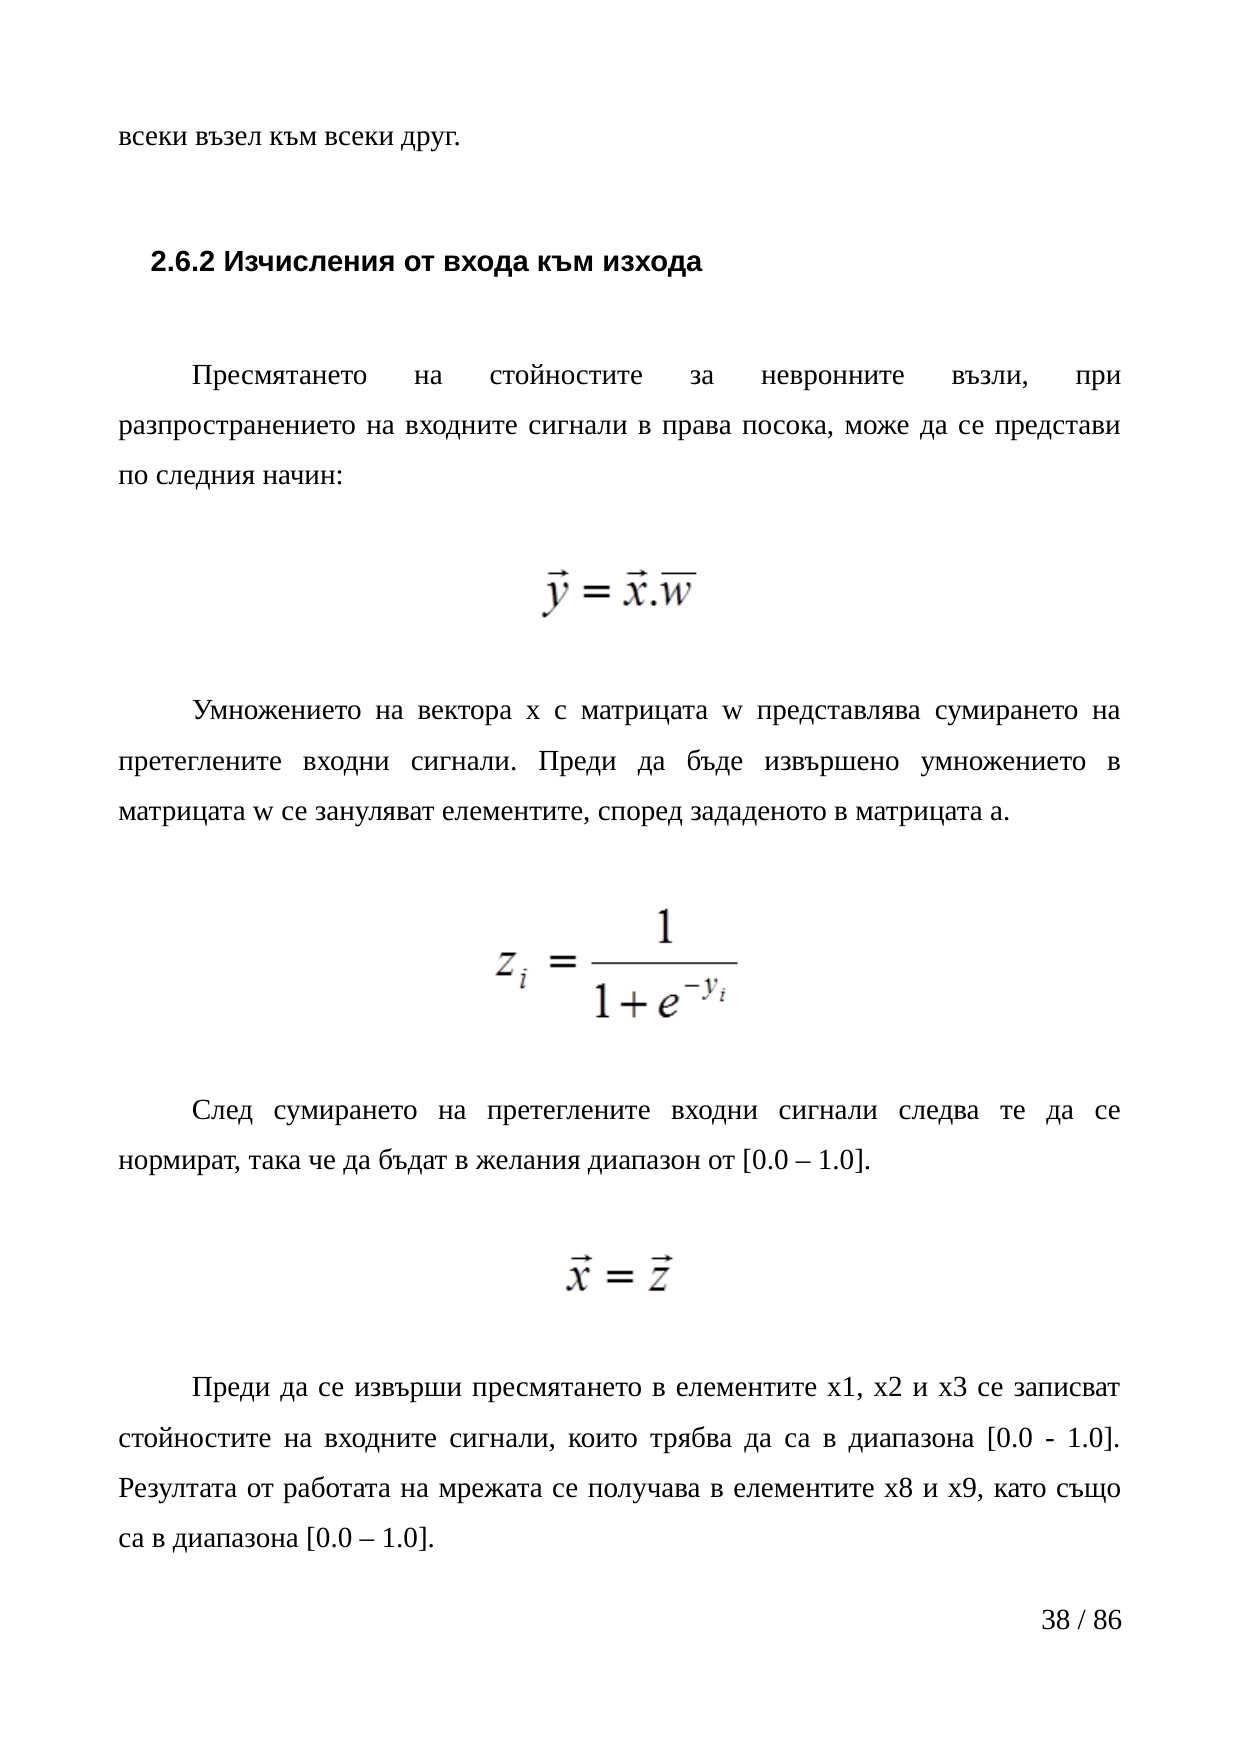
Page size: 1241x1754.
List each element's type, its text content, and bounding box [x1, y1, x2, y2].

text всеки възел към всеки друг. [118, 118, 1122, 152]
text След сумирането на претеглените входни сигнали следва те да се нормират, така че да бъдат в желания диапазон от [0.0 – 1.0]. [118, 1092, 1122, 1176]
text Преди да се извърши пресмятането в елементите x1, x2 и x3 се записват стойностите на входните сигнали, които трябва да са в диапазона [0.0 - 1.0]. Резултата от работата на мрежата се получава в елементите x8 и x9, като също са в диапазона [0.0 – 1.0]. [118, 1369, 1122, 1554]
text Умножението на вектора x с матрицата w представлява сумирането на претеглените входни сигнали. Преди да бъде извършено умножението в матрицата w се зануляват елементите, според зададеното в матрицата a. [118, 692, 1122, 827]
text Пресмятането на стойностите за невронните възли, при разпространението на входните сигнали в права посока, може да се представи по следния начин: [118, 357, 1122, 491]
subtitle 2.6.2 Изчисления от входа към изхода [118, 244, 1122, 277]
